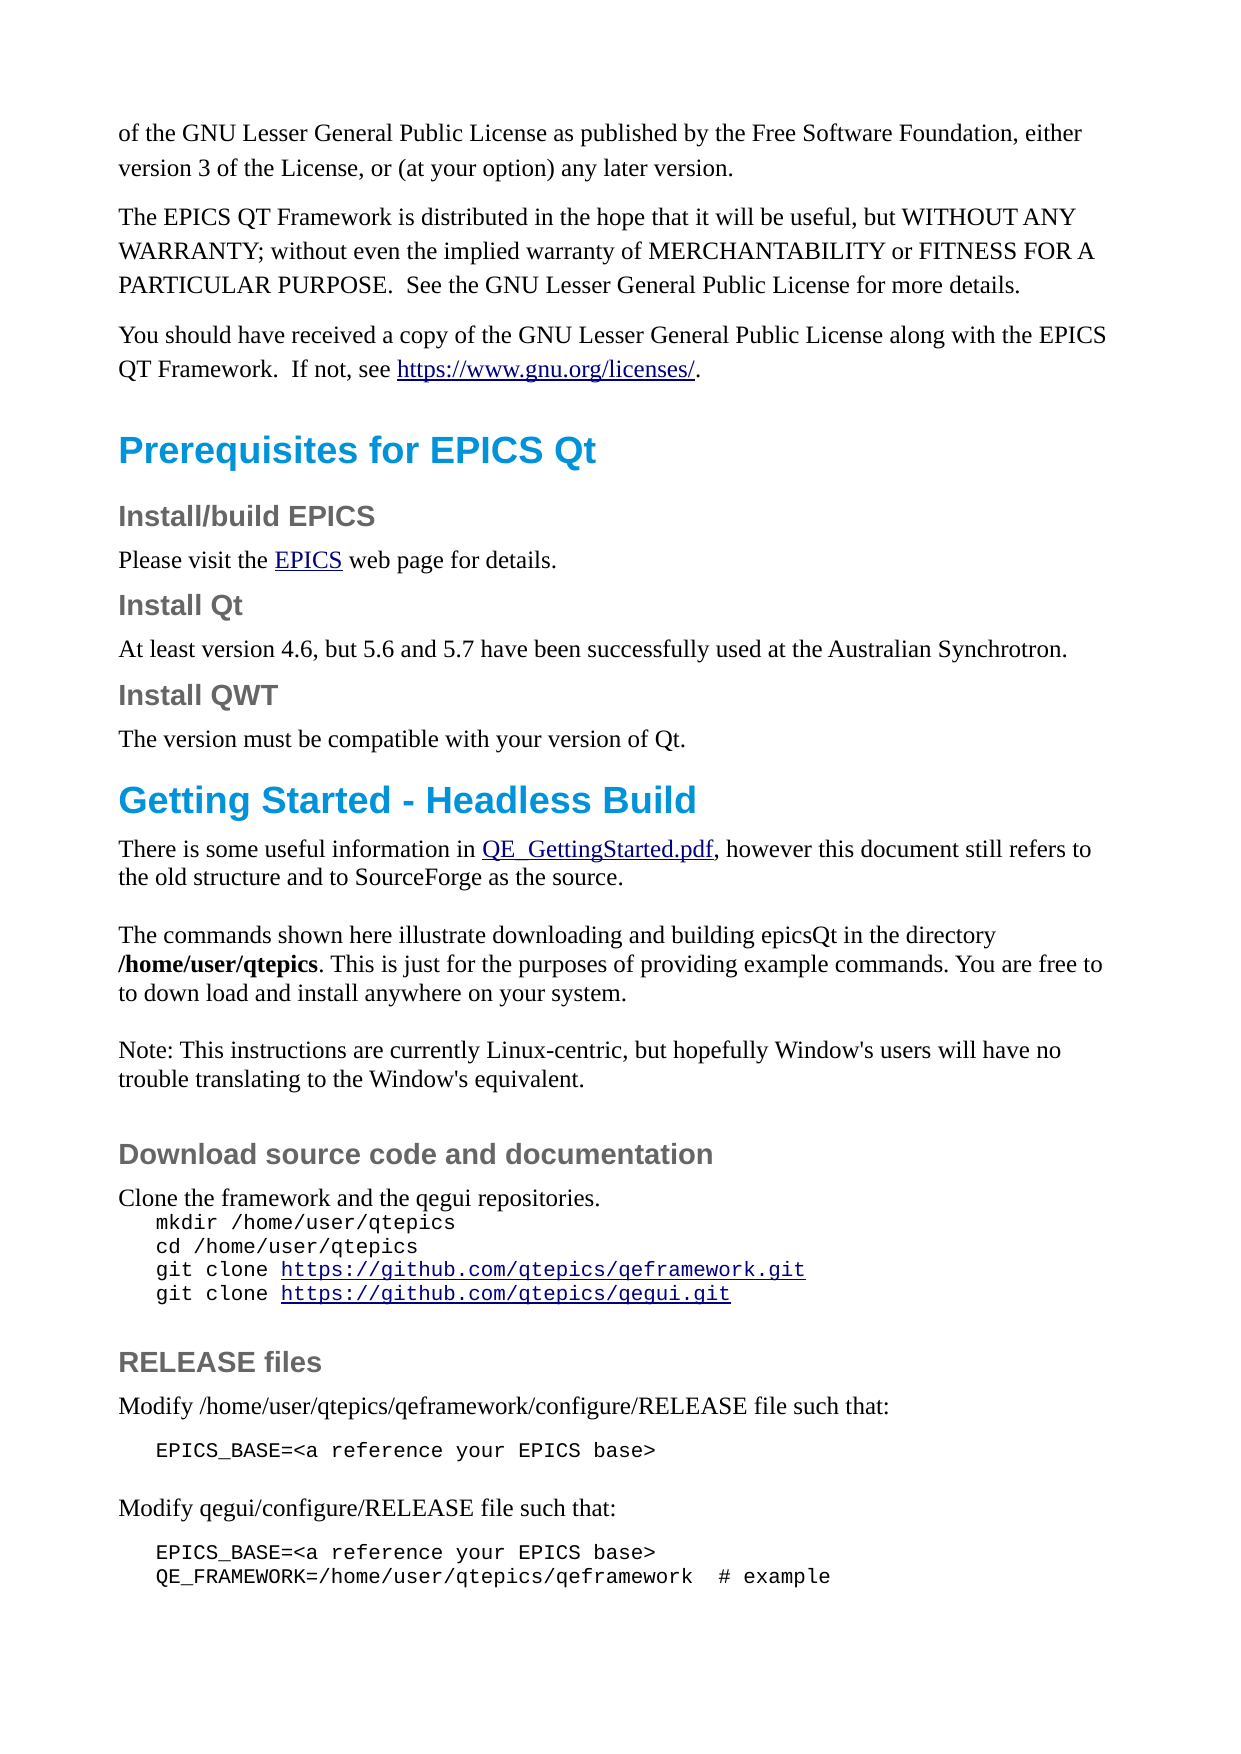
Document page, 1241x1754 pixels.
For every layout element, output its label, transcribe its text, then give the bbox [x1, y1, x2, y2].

subtitle Prerequisites for EPICS Qt [118, 428, 1122, 472]
text You should have received a copy of the GNU Lesser General Public License along with the EPICS QT Framework. If not, see https://www.gnu.org/licenses/. [118, 320, 1122, 383]
subtitle RELEASE files [118, 1345, 1122, 1378]
subtitle Install/build EPICS [118, 499, 1122, 532]
text git clone https://github.com/qtepics/qegui.git [118, 1283, 1122, 1307]
text The version must be compatible with your version of Qt. [118, 724, 1122, 752]
subtitle Install Qt [118, 588, 1122, 622]
text cd /home/user/qtepics [118, 1236, 1122, 1259]
text At least version 4.6, but 5.6 and 5.7 have been successfully used at the Australian Synchrotron. [118, 634, 1122, 663]
text Modify /home/user/qtepics/qeframework/configure/RELEASE file such that: [118, 1391, 1122, 1419]
text Clone the framework and the qegui repositories. [118, 1183, 1122, 1212]
text QE_FRAMEWORK=/home/user/qtepics/qeframework # example [118, 1566, 1122, 1589]
text EPICS_BASE=<a reference your EPICS base> [118, 1542, 1122, 1566]
text There is some useful information in QE_GettingStarted.pdf, however this document still refers to the old structure and to SourceForge as the source. [118, 834, 1122, 891]
text The commands shown here illustrate downloading and building epicsQt in the directory /home/user/qtepics. This is just for the purposes of providing example commands. You are free to to down load and install anywhere on your system. Note: This instructions are currently Linux-centric, but hopefully Window's users will have no trouble translating to the Window's equivalent. [118, 921, 1122, 1093]
text Please visit the EPICS web page for details. [118, 545, 1122, 574]
subtitle Getting Started - Headless Build [118, 777, 1122, 821]
text of the GNU Lesser General Public License as published by the Free Software Foundation, either version 3 of the License, or (at your option) any later version. [118, 118, 1122, 181]
subtitle Install QWT [118, 678, 1122, 711]
text The EPICS QT Framework is distributed in the hope that it will be useful, but WITHOUT ANY WARRANTY; without even the implied warranty of MERCHANTABILITY or FITNESS FOR A PARTICULAR PURPOSE. See the GNU Lesser General Public License for more details. [118, 202, 1122, 299]
text Modify qegui/configure/RELEASE file such that: [118, 1493, 1122, 1522]
subtitle Download source code and documentation [118, 1137, 1122, 1171]
text mkdir /home/user/qtepics [118, 1212, 1122, 1236]
text git clone https://github.com/qtepics/qeframework.git [118, 1259, 1122, 1283]
text EPICS_BASE=<a reference your EPICS base> [118, 1440, 1122, 1463]
